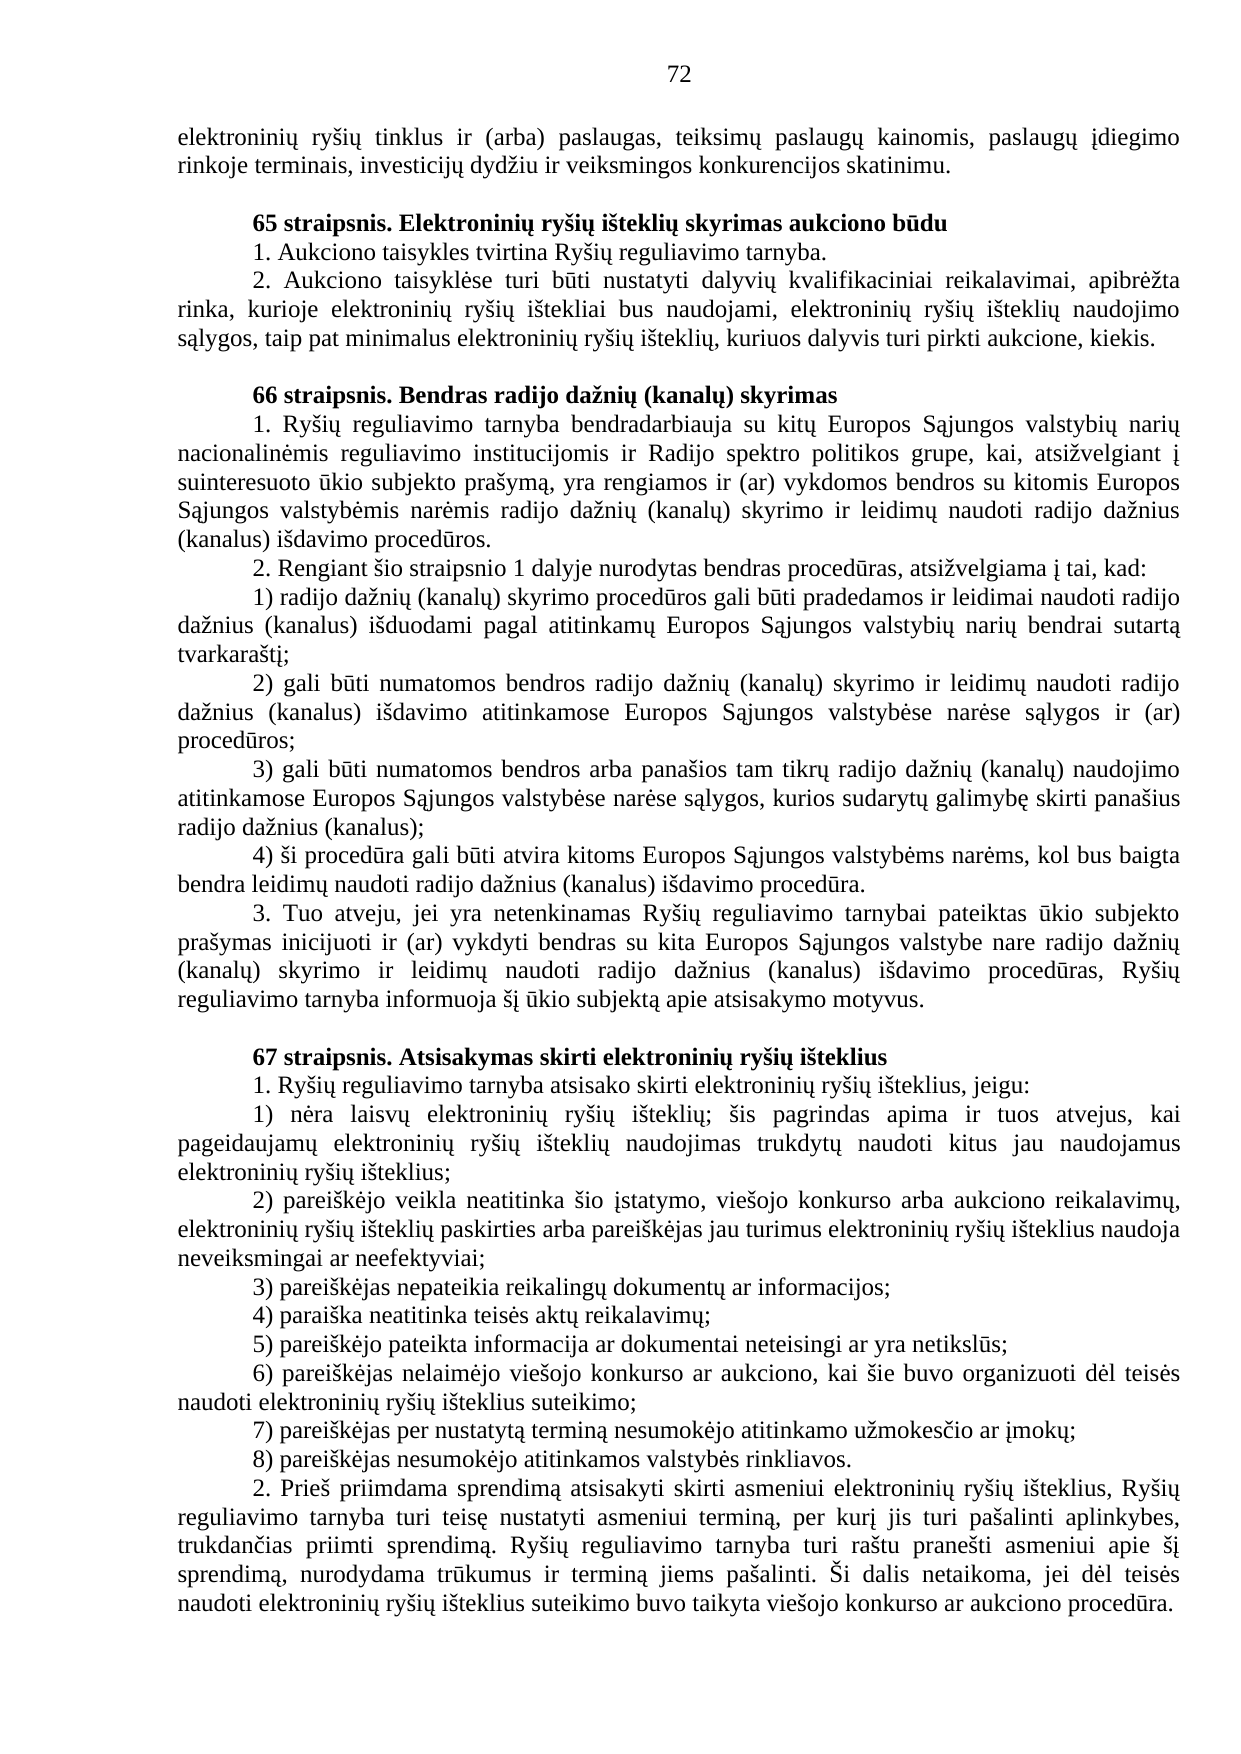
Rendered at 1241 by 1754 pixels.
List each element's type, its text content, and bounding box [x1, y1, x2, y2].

text 4) paraiška neatitinka teisės aktų reikalavimų; [177, 1301, 1181, 1329]
text 4) ši procedūra gali būti atvira kitoms Europos Sąjungos valstybėms narėms, kol bus baigta bendra leidimų naudoti radijo dažnius (kanalus) išdavimo procedūra. [177, 841, 1181, 898]
text 6) pareiškėjas nelaimėjo viešojo konkurso ar aukciono, kai šie buvo organizuoti dėl teisės naudoti elektroninių ryšių išteklius suteikimo; [177, 1358, 1181, 1416]
text 2. Rengiant šio straipsnio 1 dalyje nurodytas bendras procedūras, atsižvelgiama į tai, kad: [177, 553, 1181, 582]
text 67 straipsnis. Atsisakymas skirti elektroninių ryšių išteklius [177, 1042, 1181, 1071]
text 3) gali būti numatomos bendros arba panašios tam tikrų radijo dažnių (kanalų) naudojimo atitinkamose Europos Sąjungos valstybėse narėse sąlygos, kurios sudarytų galimybę skirti panašius radijo dažnius (kanalus); [177, 754, 1181, 841]
text 2. Aukciono taisyklėse turi būti nustatyti dalyvių kvalifikaciniai reikalavimai, apibrėžta rinka, kurioje elektroninių ryšių ištekliai bus naudojami, elektroninių ryšių išteklių naudojimo sąlygos, taip pat minimalus elektroninių ryšių išteklių, kuriuos dalyvis turi pirkti aukcione, kiekis. [177, 266, 1181, 352]
text 3) pareiškėjas nepateikia reikalingų dokumentų ar informacijos; [177, 1272, 1181, 1301]
text 3. Tuo atveju, jei yra netenkinamas Ryšių reguliavimo tarnybai pateiktas ūkio subjekto prašymas inicijuoti ir (ar) vykdyti bendras su kita Europos Sąjungos valstybe nare radijo dažnių (kanalų) skyrimo ir leidimų naudoti radijo dažnius (kanalus) išdavimo procedūras, Ryšių reguliavimo tarnyba informuoja šį ūkio subjektą apie atsisakymo motyvus. [177, 898, 1181, 1013]
text 1. Ryšių reguliavimo tarnyba bendradarbiauja su kitų Europos Sąjungos valstybių narių nacionalinėmis reguliavimo institucijomis ir Radijo spektro politikos grupe, kai, atsižvelgiant į suinteresuoto ūkio subjekto prašymą, yra rengiamos ir (ar) vykdomos bendros su kitomis Europos Sąjungos valstybėmis narėmis radijo dažnių (kanalų) skyrimo ir leidimų naudoti radijo dažnius (kanalus) išdavimo procedūros. [177, 409, 1181, 553]
text 7) pareiškėjas per nustatytą terminą nesumokėjo atitinkamo užmokesčio ar įmokų; [177, 1416, 1181, 1444]
text 1. Aukciono taisykles tvirtina Ryšių reguliavimo tarnyba. [177, 237, 1181, 266]
text elektroninių ryšių tinklus ir (arba) paslaugas, teiksimų paslaugų kainomis, paslaugų įdiegimo rinkoje terminais, investicijų dydžiu ir veiksmingos konkurencijos skatinimu. [177, 122, 1181, 179]
text 1) nėra laisvų elektroninių ryšių išteklių; šis pagrindas apima ir tuos atvejus, kai pageidaujamų elektroninių ryšių išteklių naudojimas trukdytų naudoti kitus jau naudojamus elektroninių ryšių išteklius; [177, 1099, 1181, 1186]
text 2) gali būti numatomos bendros radijo dažnių (kanalų) skyrimo ir leidimų naudoti radijo dažnius (kanalus) išdavimo atitinkamose Europos Sąjungos valstybėse narėse sąlygos ir (ar) procedūros; [177, 668, 1181, 754]
text 1) radijo dažnių (kanalų) skyrimo procedūros gali būti pradedamos ir leidimai naudoti radijo dažnius (kanalus) išduodami pagal atitinkamų Europos Sąjungos valstybių narių bendrai sutartą tvarkaraštį; [177, 582, 1181, 668]
text 1. Ryšių reguliavimo tarnyba atsisako skirti elektroninių ryšių išteklius, jeigu: [177, 1071, 1181, 1099]
text 66 straipsnis. Bendras radijo dažnių (kanalų) skyrimas [177, 381, 1181, 409]
text 2. Prieš priimdama sprendimą atsisakyti skirti asmeniui elektroninių ryšių išteklius, Ryšių reguliavimo tarnyba turi teisę nustatyti asmeniui terminą, per kurį jis turi pašalinti aplinkybes, trukdančias priimti sprendimą. Ryšių reguliavimo tarnyba turi raštu pranešti asmeniui apie šį sprendimą, nurodydama trūkumus ir terminą jiems pašalinti. Ši dalis netaikoma, jei dėl teisės naudoti elektroninių ryšių išteklius suteikimo buvo taikyta viešojo konkurso ar aukciono procedūra. [177, 1473, 1181, 1617]
text 65 straipsnis. Elektroninių ryšių išteklių skyrimas aukciono būdu [177, 208, 1181, 237]
text 2) pareiškėjo veikla neatitinka šio įstatymo, viešojo konkurso arba aukciono reikalavimų, elektroninių ryšių išteklių paskirties arba pareiškėjas jau turimus elektroninių ryšių išteklius naudoja neveiksmingai ar neefektyviai; [177, 1186, 1181, 1272]
text 5) pareiškėjo pateikta informacija ar dokumentai neteisingi ar yra netikslūs; [177, 1329, 1181, 1358]
text 8) pareiškėjas nesumokėjo atitinkamos valstybės rinkliavos. [177, 1444, 1181, 1473]
